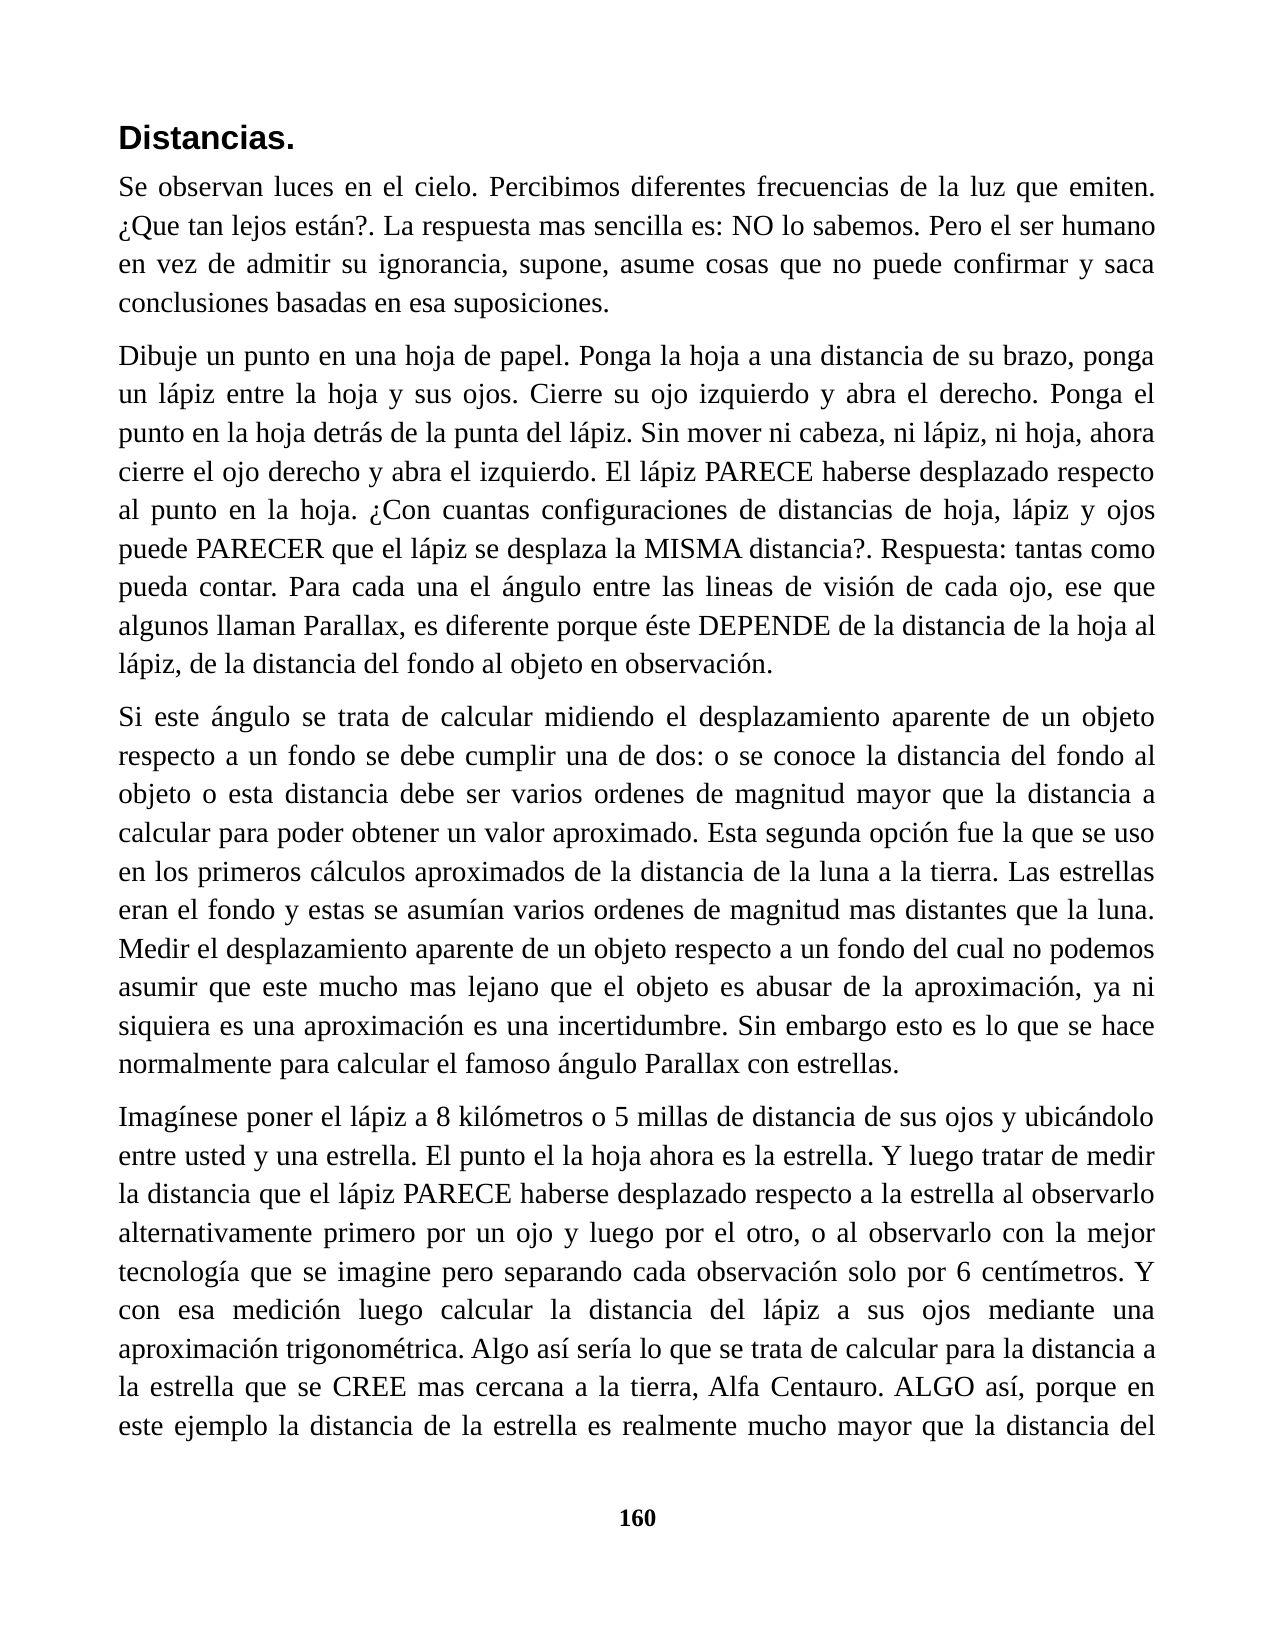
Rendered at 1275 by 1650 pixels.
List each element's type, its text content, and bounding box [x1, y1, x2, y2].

text Si este ángulo se trata de calcular midiendo el desplazamiento aparente de un objeto respecto a un fondo se debe cumplir una de dos: o se conoce la distancia del fondo al objeto o esta distancia debe ser varios ordenes de magnitud mayor que la distancia a calcular para poder obtener un valor aproximado. Esta segunda opción fue la que se uso en los primeros cálculos aproximados de la distancia de la luna a la tierra. Las estrellas eran el fondo y estas se asumían varios ordenes de magnitud mas distantes que la luna. Medir el desplazamiento aparente de un objeto respecto a un fondo del cual no podemos asumir que este mucho mas lejano que el objeto es abusar de la aproximación, ya ni siquiera es una aproximación es una incertidumbre. Sin embargo esto es lo que se hace normalmente para calcular el famoso ángulo Parallax con estrellas. [118, 699, 1157, 1080]
subtitle Distancias. [118, 118, 1157, 157]
text Dibuje un punto en una hoja de papel. Ponga la hoja a una distancia de su brazo, ponga un lápiz entre la hoja y sus ojos. Cierre su ojo izquierdo y abra el derecho. Ponga el punto en la hoja detrás de la punta del lápiz. Sin mover ni cabeza, ni lápiz, ni hoja, ahora cierre el ojo derecho y abra el izquierdo. El lápiz PARECE haberse desplazado respecto al punto en la hoja. ¿Con cuantas configuraciones de distancias de hoja, lápiz y ojos puede PARECER que el lápiz se desplaza la MISMA distancia?. Respuesta: tantas como pueda contar. Para cada una el ángulo entre las lineas de visión de cada ojo, ese que algunos llaman Parallax, es diferente porque éste DEPENDE de la distancia de la hoja al lápiz, de la distancia del fondo al objeto en observación. [118, 338, 1157, 680]
text Se observan luces en el cielo. Percibimos diferentes frecuencias de la luz que emiten. ¿Que tan lejos están?. La respuesta mas sencilla es: NO lo sabemos. Pero el ser humano en vez de admitir su ignorancia, supone, asume cosas que no puede confirmar y saca conclusiones basadas en esa suposiciones. [118, 169, 1157, 318]
text Imagínese poner el lápiz a 8 kilómetros o 5 millas de distancia de sus ojos y ubicándolo entre usted y una estrella. El punto el la hoja ahora es la estrella. Y luego tratar de medir la distancia que el lápiz PARECE haberse desplazado respecto a la estrella al observarlo alternativamente primero por un ojo y luego por el otro, o al observarlo con la mejor tecnología que se imagine pero separando cada observación solo por 6 centímetros. Y con esa medición luego calcular la distancia del lápiz a sus ojos mediante una aproximación trigonométrica. Algo así sería lo que se trata de calcular para la distancia a la estrella que se CREE mas cercana a la tierra, Alfa Centauro. ALGO así, porque en este ejemplo la distancia de la estrella es realmente mucho mayor que la distancia del [118, 1099, 1157, 1441]
